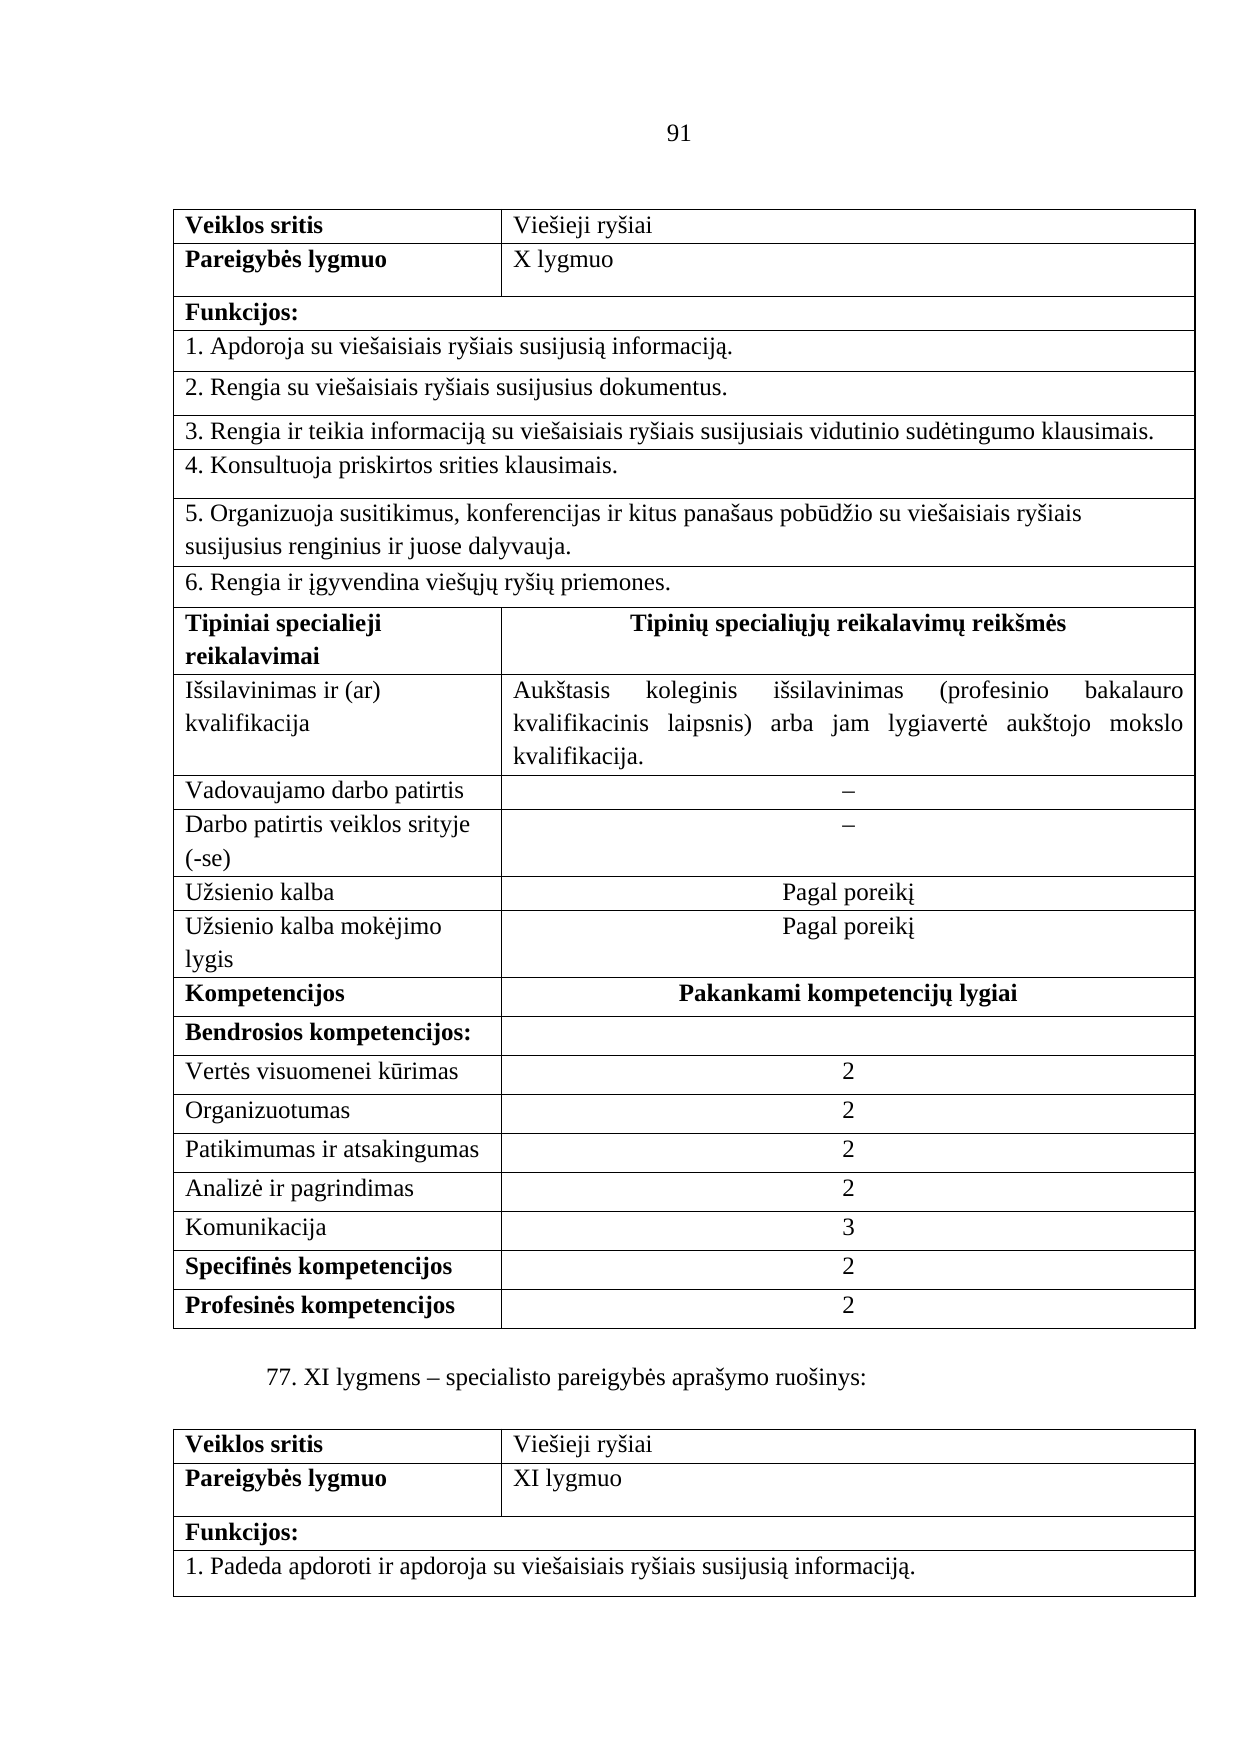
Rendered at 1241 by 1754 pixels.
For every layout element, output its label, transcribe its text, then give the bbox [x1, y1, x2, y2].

table_cell Pareigybės lygmuo [174, 244, 501, 296]
table_cell 2 [502, 1290, 1194, 1328]
table_cell Kompetencijos [174, 978, 501, 1016]
table_cell Funkcijos: [174, 1517, 1194, 1550]
table_cell Organizuotumas [174, 1095, 501, 1133]
table_cell [502, 1017, 1194, 1055]
table_header Veiklos sritis [174, 210, 501, 243]
table_cell Išsilavinimas ir (ar) kvalifikacija [174, 675, 501, 774]
table_cell 2 [502, 1134, 1194, 1172]
table_cell XI lygmuo [502, 1464, 1194, 1516]
table_cell Analizė ir pagrindimas [174, 1173, 501, 1211]
table_cell 2 [502, 1056, 1194, 1094]
table_cell 4. Konsultuoja priskirtos srities klausimais. [174, 450, 1194, 497]
table_cell Profesinės kompetencijos [174, 1290, 501, 1328]
table_cell Specifinės kompetencijos [174, 1251, 501, 1289]
table_header Viešieji ryšiai [502, 1430, 1194, 1462]
table_cell Patikimumas ir atsakingumas [174, 1134, 501, 1172]
table_cell Bendrosios kompetencijos: [174, 1017, 501, 1055]
table_cell 1. Padeda apdoroti ir apdoroja su viešaisiais ryšiais susijusią informaciją. [174, 1551, 1194, 1596]
table_cell 3 [502, 1212, 1194, 1250]
table_header Viešieji ryšiai [502, 210, 1194, 243]
table_cell Tipiniai specialieji reikalavimai [174, 608, 501, 674]
table_cell Pagal poreikį [502, 911, 1194, 977]
table_cell 2 [502, 1251, 1194, 1289]
table_cell Vadovaujamo darbo patirtis [174, 776, 501, 808]
table_cell 2. Rengia su viešaisiais ryšiais susijusius dokumentus. [174, 372, 1194, 415]
table_cell – [502, 810, 1194, 876]
text 77. XI lygmens – specialisto pareigybės aprašymo ruošinys: [177, 1362, 1181, 1391]
table_cell Vertės visuomenei kūrimas [174, 1056, 501, 1094]
table_cell Komunikacija [174, 1212, 501, 1250]
table_cell Pagal poreikį [502, 877, 1194, 910]
table_cell X lygmuo [502, 244, 1194, 296]
table_cell 3. Rengia ir teikia informaciją su viešaisiais ryšiais susijusiais vidutinio sudėtingumo klausimais. [174, 416, 1194, 449]
table_cell Užsienio kalba [174, 877, 501, 910]
table_cell Pareigybės lygmuo [174, 1464, 501, 1516]
table_cell 2 [502, 1173, 1194, 1211]
table_header Veiklos sritis [174, 1430, 501, 1462]
table_cell 5. Organizuoja susitikimus, konferencijas ir kitus panašaus pobūdžio su viešaisiais ryšiais susijusius renginius ir juose dalyvauja. [174, 499, 1194, 566]
table_cell Pakankami kompetencijų lygiai [502, 978, 1194, 1016]
table_cell Aukštasis koleginis išsilavinimas (profesinio bakalauro kvalifikacinis laipsnis) arba jam lygiavertė aukštojo mokslo kvalifikacija. [502, 675, 1194, 774]
table_cell Tipinių specialiųjų reikalavimų reikšmės [502, 608, 1194, 674]
table_cell 2 [502, 1095, 1194, 1133]
table_cell Darbo patirtis veiklos srityje (-se) [174, 810, 501, 876]
table_cell – [502, 776, 1194, 808]
table_cell 6. Rengia ir įgyvendina viešųjų ryšių priemones. [174, 567, 1194, 607]
table_cell 1. Apdoroja su viešaisiais ryšiais susijusią informaciją. [174, 331, 1194, 371]
table_cell Funkcijos: [174, 297, 1194, 330]
table_cell Užsienio kalba mokėjimo lygis [174, 911, 501, 977]
